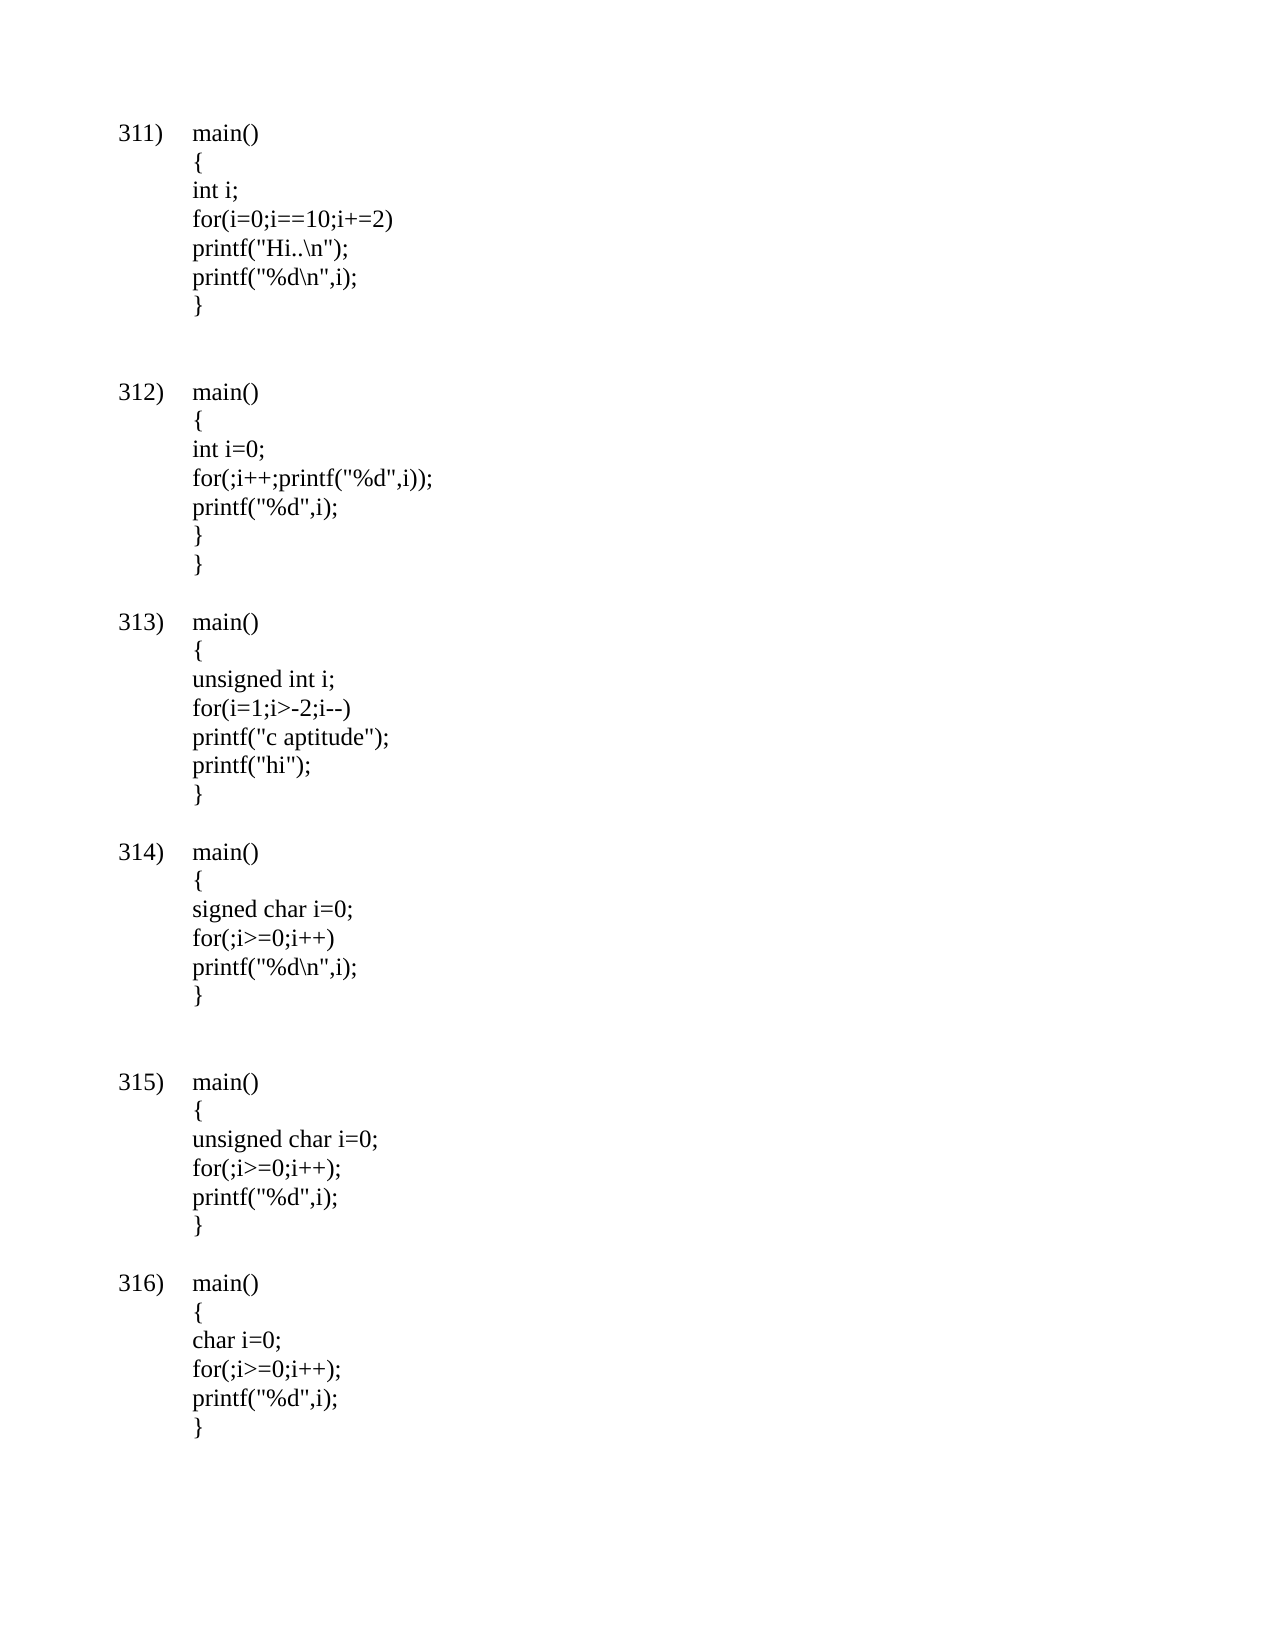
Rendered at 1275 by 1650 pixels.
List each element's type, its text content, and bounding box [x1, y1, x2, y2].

text printf("%d",i); [118, 1182, 1157, 1211]
text { [118, 147, 1157, 176]
text { [118, 406, 1157, 434]
text int i=0; [118, 434, 1157, 463]
text { [118, 1096, 1157, 1124]
text for(i=0;i==10;i+=2) [118, 204, 1157, 233]
text unsigned char i=0; [118, 1124, 1157, 1153]
text printf("c aptitude"); [118, 722, 1157, 751]
text for(;i>=0;i++); [118, 1354, 1157, 1383]
text for(;i>=0;i++) [118, 923, 1157, 952]
text 314) main() [118, 837, 1157, 866]
text printf("%d\n",i); [118, 952, 1157, 981]
text for(;i++;printf("%d",i)); [118, 463, 1157, 492]
text printf("%d",i); [118, 492, 1157, 521]
text 312) main() [118, 377, 1157, 406]
text printf("%d",i); [118, 1383, 1157, 1412]
text 311) main() [118, 118, 1157, 147]
text printf("%d\n",i); [118, 262, 1157, 291]
text 316) main() [118, 1268, 1157, 1297]
text } [118, 549, 1157, 578]
text { [118, 1297, 1157, 1326]
text { [118, 636, 1157, 664]
text } [118, 981, 1157, 1009]
text unsigned int i; [118, 664, 1157, 693]
text printf("hi"); [118, 751, 1157, 779]
text 315) main() [118, 1067, 1157, 1096]
text int i; [118, 176, 1157, 204]
text } [118, 291, 1157, 319]
text { [118, 866, 1157, 894]
text for(i=1;i>-2;i--) [118, 693, 1157, 722]
text } [118, 779, 1157, 808]
text signed char i=0; [118, 894, 1157, 923]
text } [118, 521, 1157, 549]
text char i=0; [118, 1326, 1157, 1354]
text for(;i>=0;i++); [118, 1153, 1157, 1182]
text } [118, 1412, 1157, 1441]
text } [118, 1211, 1157, 1239]
text printf("Hi..\n"); [118, 233, 1157, 262]
text 313) main() [118, 607, 1157, 636]
